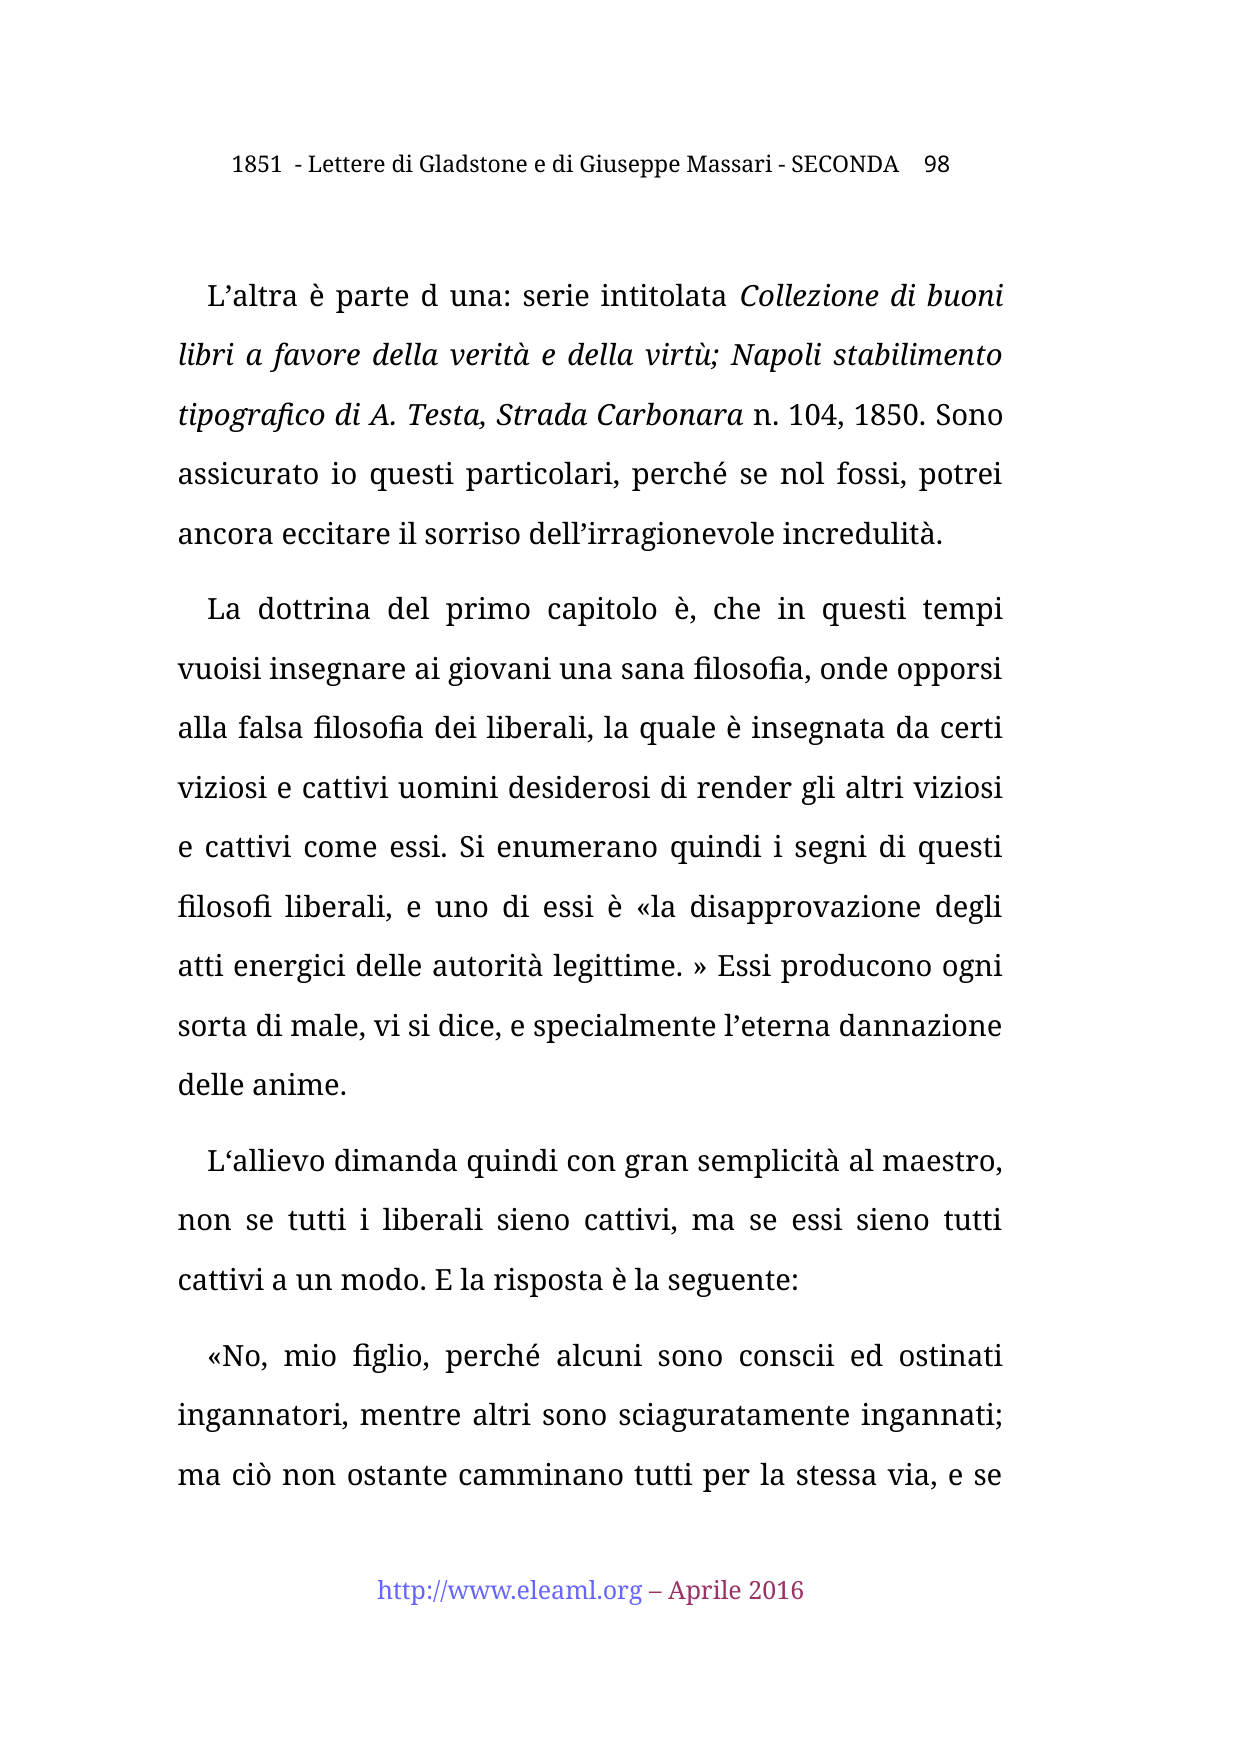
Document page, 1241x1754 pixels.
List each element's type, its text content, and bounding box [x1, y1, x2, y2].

text L’altra è parte d una: serie intitolata Collezione di buoni libri a favore della verità e della virtù; Napoli stabilimento tipografico di A. Testa, Strada Carbonara n. 104, 1850. Sono assicurato io questi particolari, perché se nol fossi, potrei ancora eccitare il sorriso dell’irragionevole incredulità. [177, 275, 1004, 553]
text L‘allievo dimanda quindi con gran semplicità al maestro, non se tutti i liberali sieno cattivi, ma se essi sieno tutti cattivi a un modo. E la risposta è la seguente: [177, 1140, 1004, 1299]
text La dottrina del primo capitolo è, che in questi tempi vuoisi insegnare ai giovani una sana filosofia, onde opporsi alla falsa filosofia dei liberali, la quale è insegnata da certi viziosi e cattivi uomini desiderosi di render gli altri viziosi e cattivi come essi. Si enumerano quindi i segni di questi filosofi liberali, e uno di essi è «la disapprovazione degli atti energici delle autorità legittime. » Essi producono ogni sorta di male, vi si dice, e specialmente l’eterna dannazione delle anime. [177, 589, 1004, 1104]
text «No, mio figlio, perché alcuni sono conscii ed ostinati ingannatori, mentre altri sono sciaguratamente ingannati; ma ciò non ostante camminano tutti per la stessa via, e se [177, 1335, 1004, 1493]
